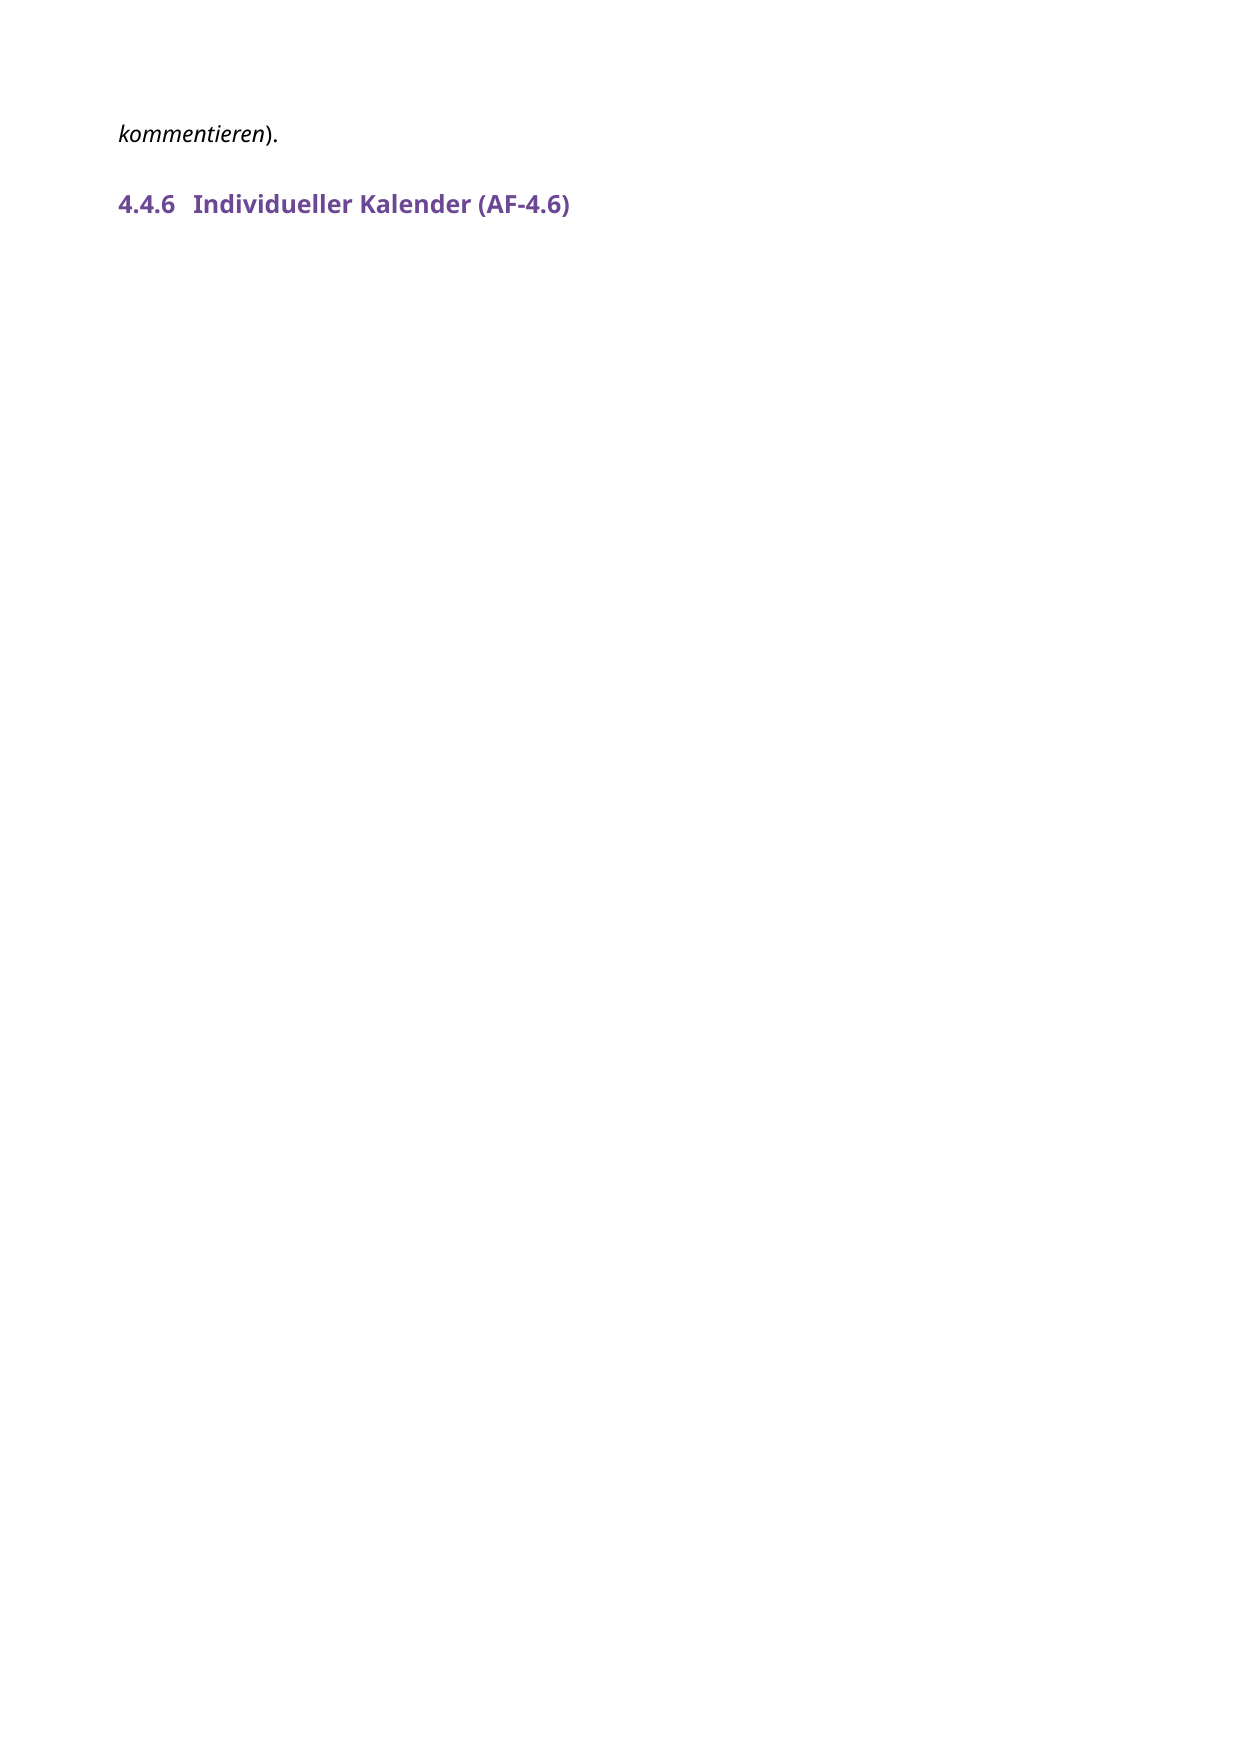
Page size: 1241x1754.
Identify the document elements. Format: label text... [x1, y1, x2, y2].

subtitle Individueller Kalender (AF-4.6) [118, 187, 1122, 221]
text kommentieren). [118, 118, 1122, 149]
